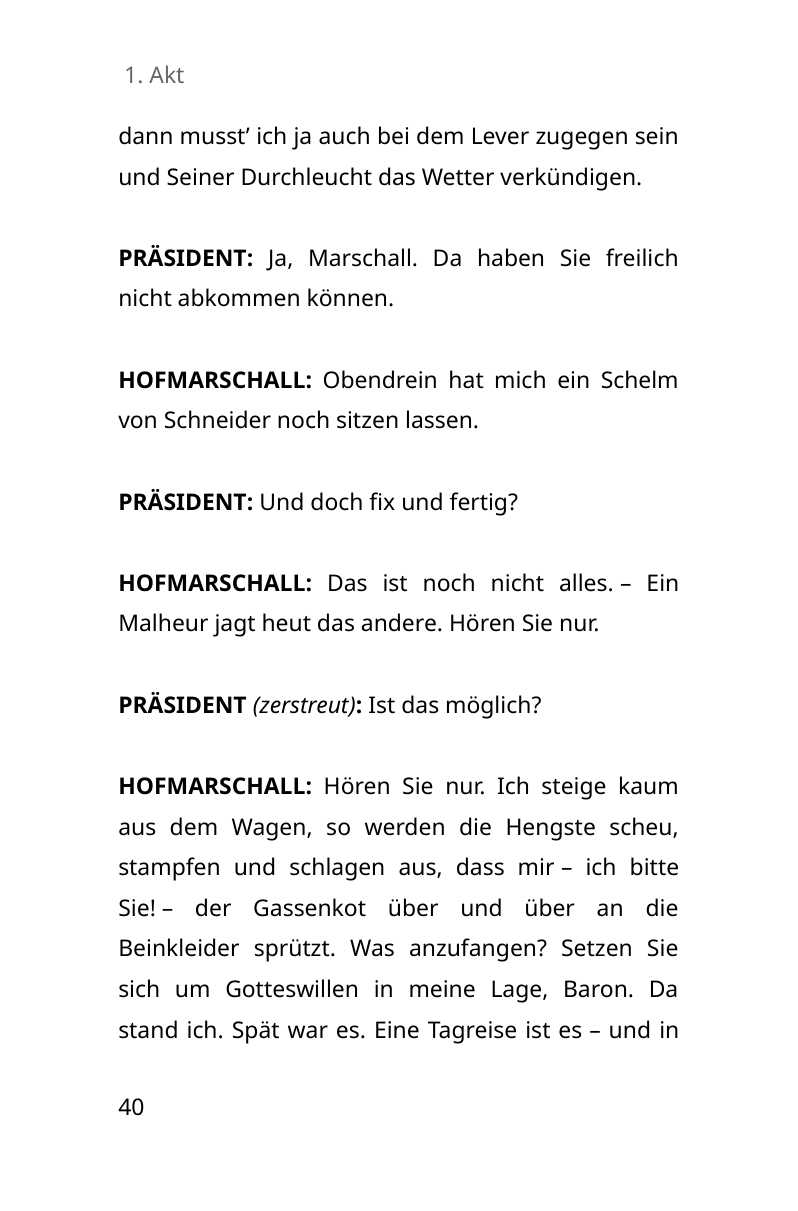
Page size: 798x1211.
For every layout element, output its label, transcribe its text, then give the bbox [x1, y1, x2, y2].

text dann musst’ ich ja auch bei dem Lever zugegen sein und Seiner Durchleucht das Wetter verkündigen. [118, 120, 679, 192]
text PRÄSIDENT (zerstreut): Ist das möglich? [118, 660, 679, 720]
text HOFMARSCHALL: Hören Sie nur. Ich steige kaum aus dem Wagen, so werden die Hengste scheu, stampfen und schlagen aus, dass mir – ich bitte Sie! – der Gassenkot über und über an die Beinkleider sprützt. Was anzufangen? Setzen Sie sich um Gotteswillen in meine Lage, Baron. Da stand ich. Spät war es. Eine Tagreise ist es – und in [118, 741, 679, 1045]
text PRÄSIDENT: Und doch fix und fertig? [118, 457, 679, 517]
text HOFMARSCHALL: Das ist noch nicht alles. – Ein Malheur jagt heut das andere. Hören Sie nur. [118, 538, 679, 638]
text PRÄSIDENT: Ja, Marschall. Da haben Sie freilich nicht abkommen können. [118, 213, 679, 313]
text HOFMARSCHALL: Obendrein hat mich ein Schelm von Schneider noch sitzen lassen. [118, 335, 679, 435]
